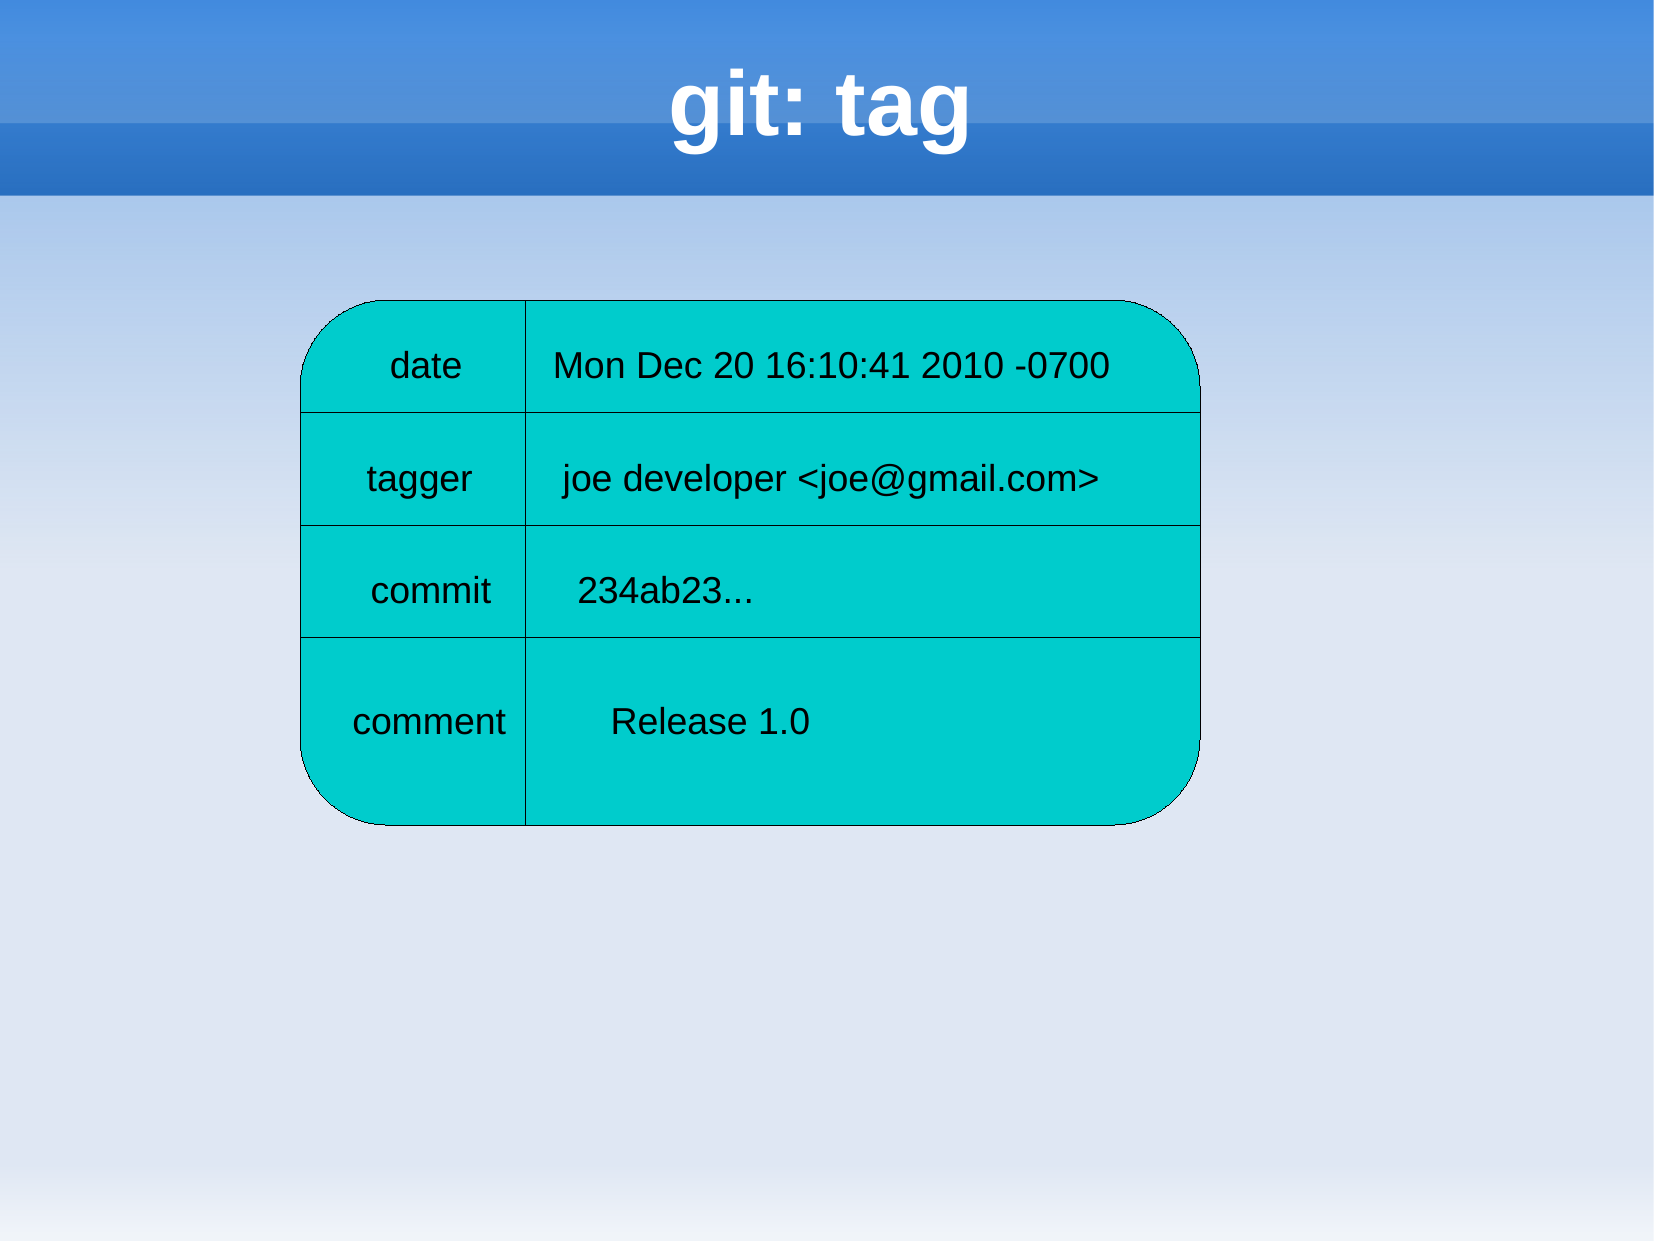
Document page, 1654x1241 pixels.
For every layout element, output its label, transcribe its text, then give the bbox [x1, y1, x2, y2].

text_box [526, 413, 1201, 525]
text_box Mon Dec 20 16:10:41 2010 -0700 [538, 337, 1126, 395]
text_box joe developer <joe@gmail.com> [547, 450, 1126, 507]
text_box Release 1.0 [595, 693, 826, 751]
text_box [526, 638, 1201, 826]
text_box comment [337, 693, 522, 751]
title git: tag [76, 0, 1565, 208]
text_box commit [355, 562, 507, 620]
text_box [300, 300, 525, 412]
text_box 234ab23... [562, 562, 769, 620]
text_box [300, 526, 525, 637]
text_box [526, 526, 1201, 637]
text_box date [375, 337, 478, 395]
text_box [526, 300, 1201, 412]
text_box [300, 413, 525, 525]
text_box tagger [351, 450, 488, 507]
text_box [300, 638, 525, 826]
picture [0, 0, 1654, 1241]
